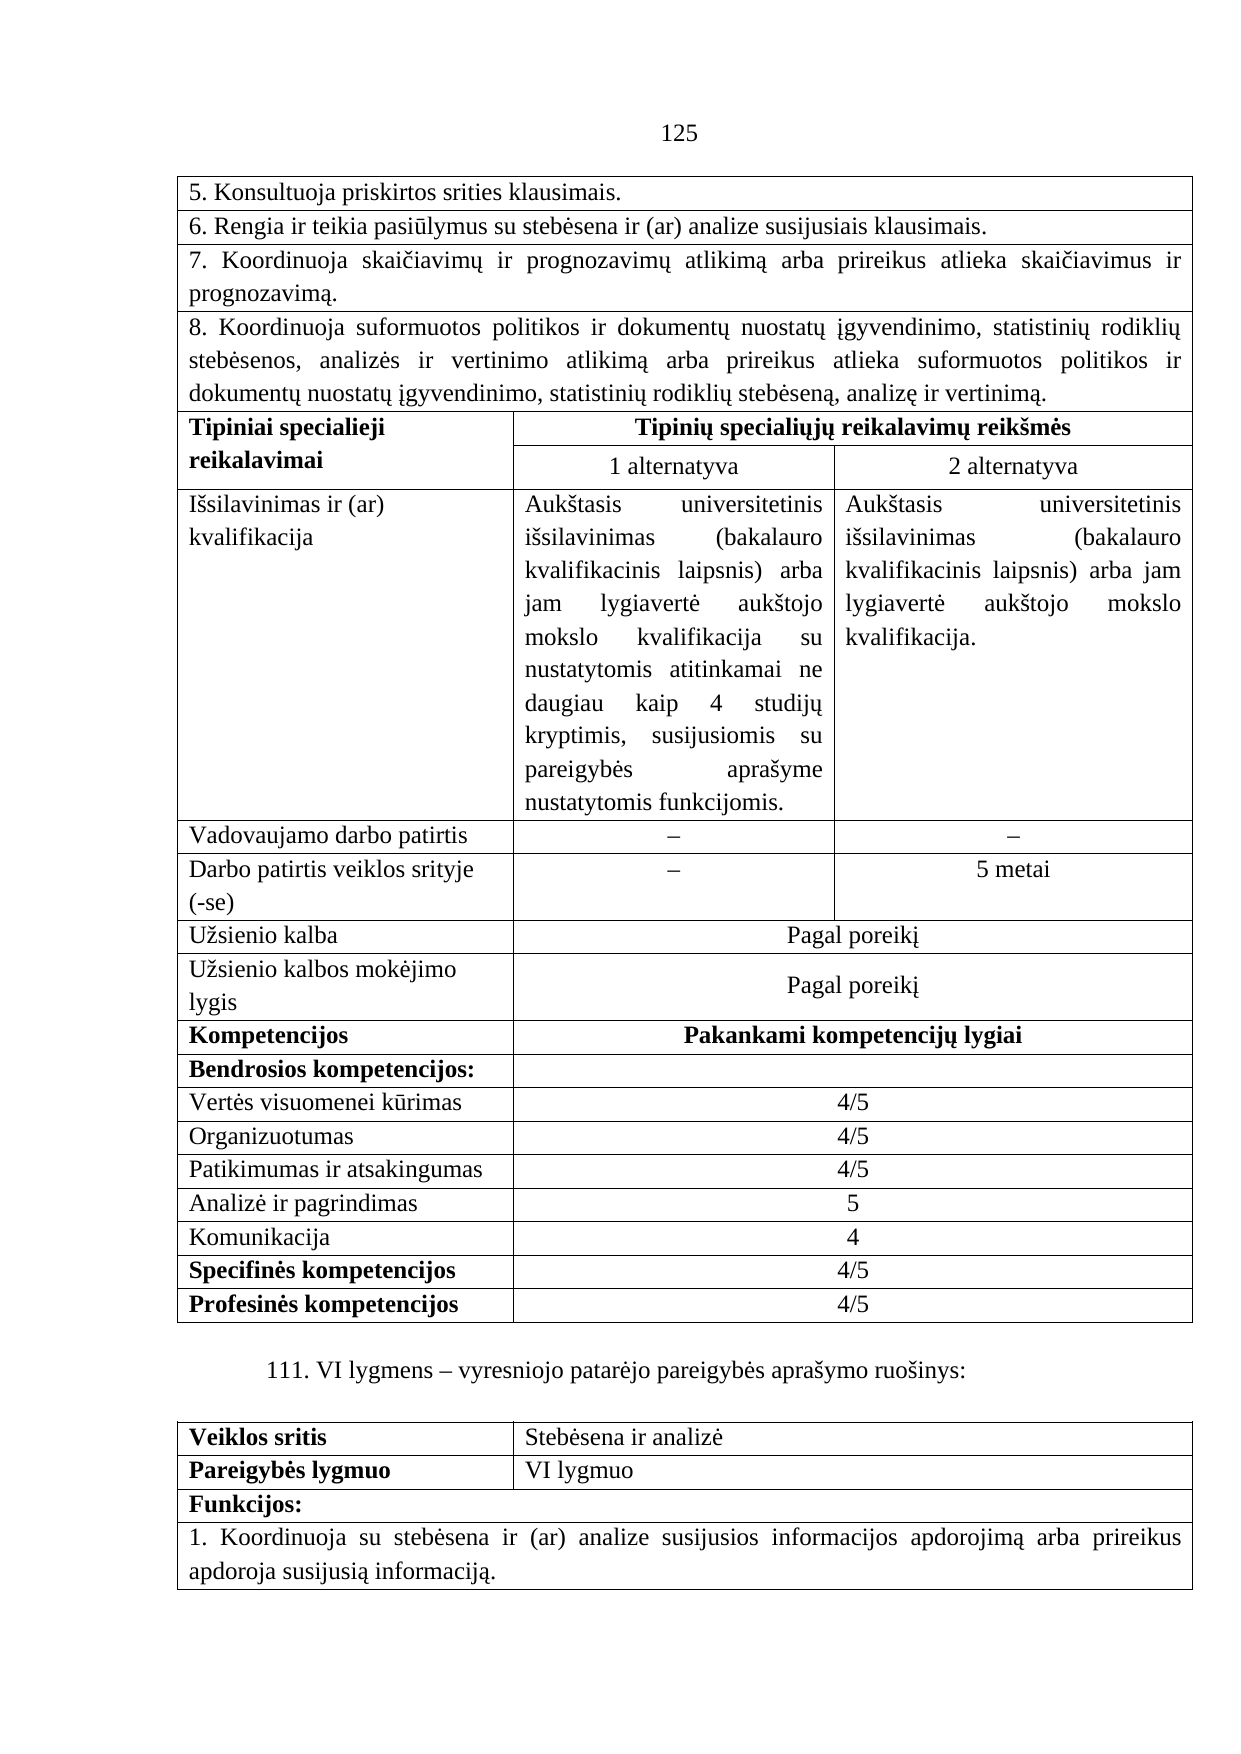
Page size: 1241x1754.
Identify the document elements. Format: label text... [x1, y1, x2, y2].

table_header Veiklos sritis [178, 1423, 513, 1455]
table_cell 4/5 [514, 1088, 1192, 1121]
table_cell Bendrosios kompetencijos: [178, 1055, 513, 1087]
table_cell Pakankami kompetencijų lygiai [514, 1021, 1192, 1053]
table_cell Pareigybės lygmuo [178, 1456, 513, 1488]
table_cell Organizuotumas [178, 1122, 513, 1154]
table_cell Pagal poreikį [514, 921, 1192, 953]
table_cell [514, 1055, 1192, 1087]
table_cell 1 alternatyva [514, 446, 834, 489]
table_cell Funkcijos: [178, 1490, 1192, 1522]
table_cell Užsienio kalba [178, 921, 513, 953]
table_cell Patikimumas ir atsakingumas [178, 1155, 513, 1188]
table_cell – [835, 821, 1192, 853]
table_cell 4/5 [514, 1122, 1192, 1154]
table_cell Tipinių specialiųjų reikalavimų reikšmės [514, 412, 1192, 445]
table_cell 1. Koordinuoja su stebėsena ir (ar) analize susijusios informacijos apdorojimą arba prireikus apdoroja susijusią informaciją. [178, 1523, 1192, 1589]
table_cell Specifinės kompetencijos [178, 1256, 513, 1288]
table_cell 6. Rengia ir teikia pasiūlymus su stebėsena ir (ar) analize susijusiais klausimais. [178, 211, 1192, 244]
table_cell Pagal poreikį [514, 954, 1192, 1020]
table_cell Išsilavinimas ir (ar) kvalifikacija [178, 490, 513, 820]
text 111. VI lygmens – vyresniojo patarėjo pareigybės aprašymo ruošinys: [177, 1355, 1181, 1384]
table_cell Darbo patirtis veiklos srityje (-se) [178, 854, 513, 920]
table_cell Analizė ir pagrindimas [178, 1189, 513, 1221]
table_cell 2 alternatyva [835, 446, 1192, 489]
table_cell 4/5 [514, 1155, 1192, 1188]
table_cell Aukštasis universitetinis išsilavinimas (bakalauro kvalifikacinis laipsnis) arba jam lygiavertė aukštojo mokslo kvalifikacija su nustatytomis atitinkamai ne daugiau kaip 4 studijų kryptimis, susijusiomis su pareigybės aprašyme nustatytomis funkcijomis. [514, 490, 834, 820]
table_cell Vadovaujamo darbo patirtis [178, 821, 513, 853]
table_cell Kompetencijos [178, 1021, 513, 1053]
table_cell – [514, 821, 834, 853]
table_cell 5. Konsultuoja priskirtos srities klausimais. [178, 177, 1192, 210]
table_cell 8. Koordinuoja suformuotos politikos ir dokumentų nuostatų įgyvendinimo, statistinių rodiklių stebėsenos, analizės ir vertinimo atlikimą arba prireikus atlieka suformuotos politikos ir dokumentų nuostatų įgyvendinimo, statistinių rodiklių stebėseną, analizę ir vertinimą. [178, 312, 1192, 411]
table_cell 5 metai [835, 854, 1192, 920]
table_cell Aukštasis universitetinis išsilavinimas (bakalauro kvalifikacinis laipsnis) arba jam lygiavertė aukštojo mokslo kvalifikacija. [835, 490, 1192, 820]
table_cell – [514, 854, 834, 920]
table_cell 7. Koordinuoja skaičiavimų ir prognozavimų atlikimą arba prireikus atlieka skaičiavimus ir prognozavimą. [178, 245, 1192, 311]
table_cell 4/5 [514, 1256, 1192, 1288]
table_cell 4 [514, 1222, 1192, 1255]
table_cell Tipiniai specialieji reikalavimai [178, 412, 513, 489]
table_cell Užsienio kalbos mokėjimo lygis [178, 954, 513, 1020]
table_cell Profesinės kompetencijos [178, 1289, 513, 1322]
table_cell VI lygmuo [514, 1456, 1192, 1488]
table_cell 4/5 [514, 1289, 1192, 1322]
table_cell 5 [514, 1189, 1192, 1221]
table_cell Vertės visuomenei kūrimas [178, 1088, 513, 1121]
table_header Stebėsena ir analizė [514, 1423, 1192, 1455]
table_cell Komunikacija [178, 1222, 513, 1255]
